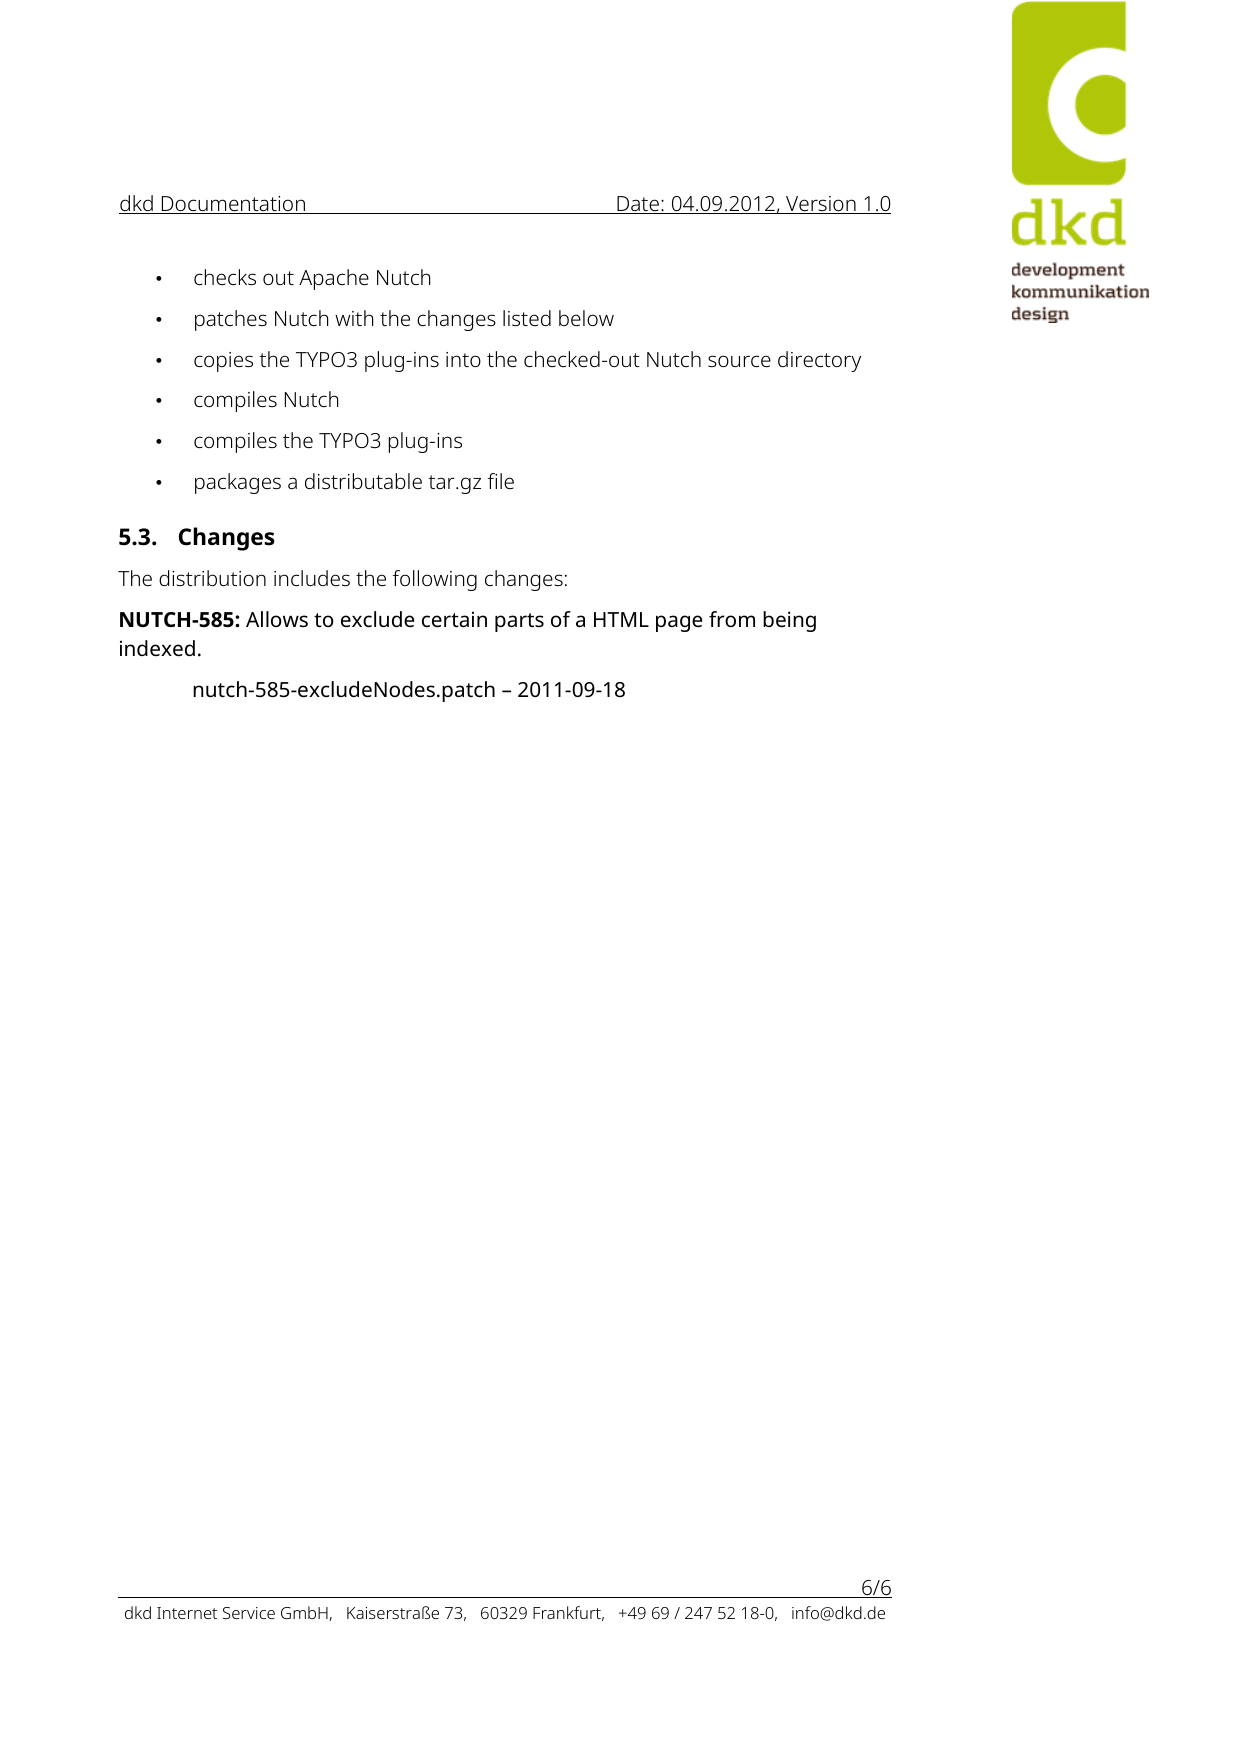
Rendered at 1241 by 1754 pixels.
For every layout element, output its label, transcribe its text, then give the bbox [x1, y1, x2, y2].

picture [1011, 1, 1150, 323]
text nutch-585-excludeNodes.patch – 2011-09-18 [118, 675, 892, 703]
list compiles the TYPO3 plug-ins [156, 427, 892, 455]
list packages a distributable tar.gz file [156, 467, 892, 496]
list patches Nutch with the changes listed below [156, 304, 892, 332]
text NUTCH-585: Allows to exclude certain parts of a HTML page from being indexed. [118, 605, 892, 662]
subtitle Changes [118, 521, 892, 552]
list checks out Apache Nutch [156, 263, 892, 291]
text The distribution includes the following changes: [118, 564, 892, 593]
list copies the TYPO3 plug-ins into the checked-out Nutch source directory [156, 345, 892, 373]
list compiles Nutch [156, 386, 892, 414]
